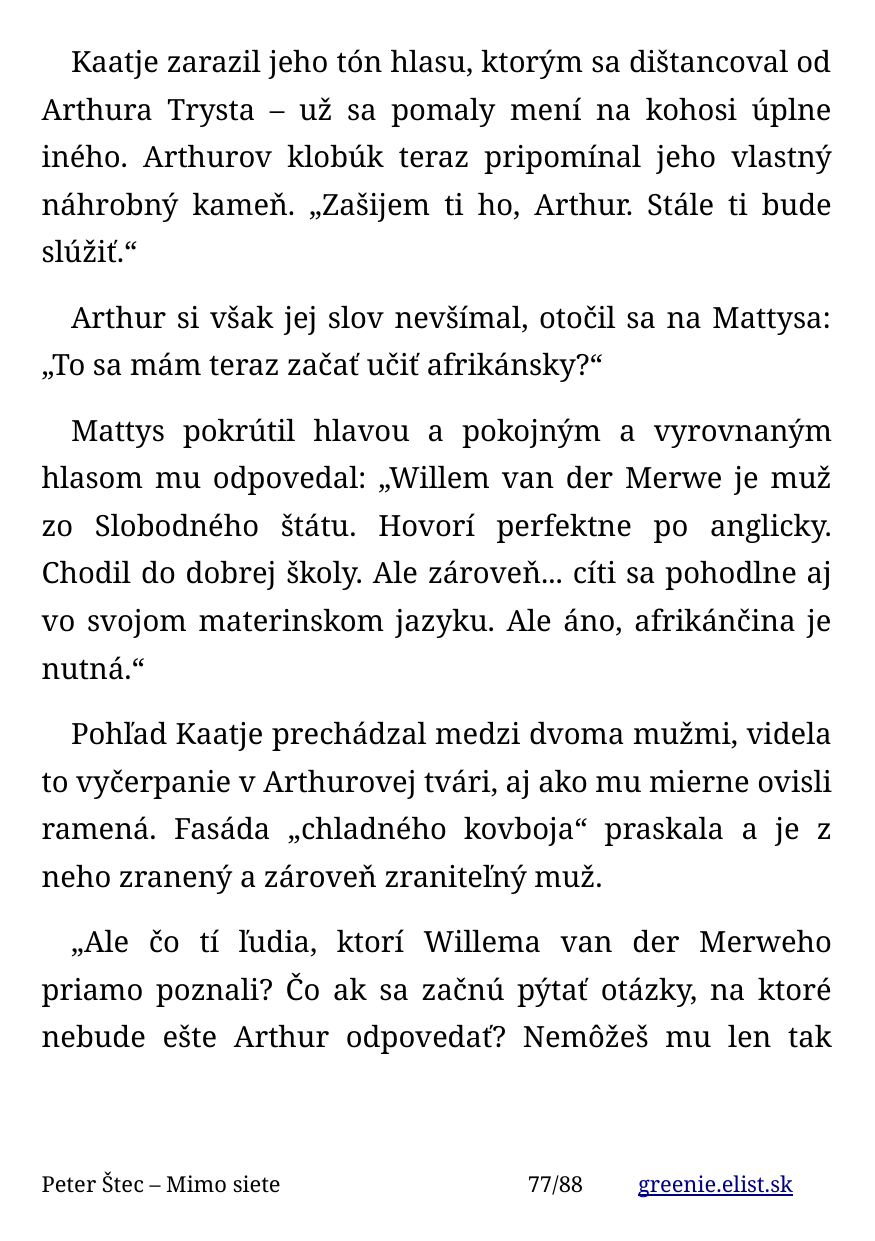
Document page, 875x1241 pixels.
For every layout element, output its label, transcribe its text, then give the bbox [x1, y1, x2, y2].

text Pohľad Kaatje prechádzal medzi dvoma mužmi, videla to vyčerpanie v Arthurovej tvári, aj ako mu mierne ovisli ramená. Fasáda „chladného kovboja“ praskala a je z neho zranený a zároveň zraniteľný muž. [41, 713, 833, 896]
text „Ale čo tí ľudia, ktorí Willema van der Merweho priamo poznali? Čo ak sa začnú pýtať otázky, na ktoré nebude ešte Arthur odpovedať? Nemôžeš mu len tak [41, 921, 833, 1056]
text Mattys pokrútil hlavou a pokojným a vyrovnaným hlasom mu odpovedal: „Willem van der Merwe je muž zo Slobodného štátu. Hovorí perfektne po anglicky. Chodil do dobrej školy. Ale zároveň... cíti sa pohodlne aj vo svojom materinskom jazyku. Ale áno, afrikánčina je nutná.“ [41, 410, 833, 688]
text Kaatje zarazil jeho tón hlasu, ktorým sa dištancoval od Arthura Trysta – už sa pomaly mení na kohosi úplne iného. Arthurov klobúk teraz pripomínal jeho vlastný náhrobný kameň. „Zašijem ti ho, Arthur. Stále ti bude slúžiť.“ [41, 41, 833, 271]
text Arthur si však jej slov nevšímal, otočil sa na Mattysa: „To sa mám teraz začať učiť afrikánsky?“ [41, 297, 833, 384]
